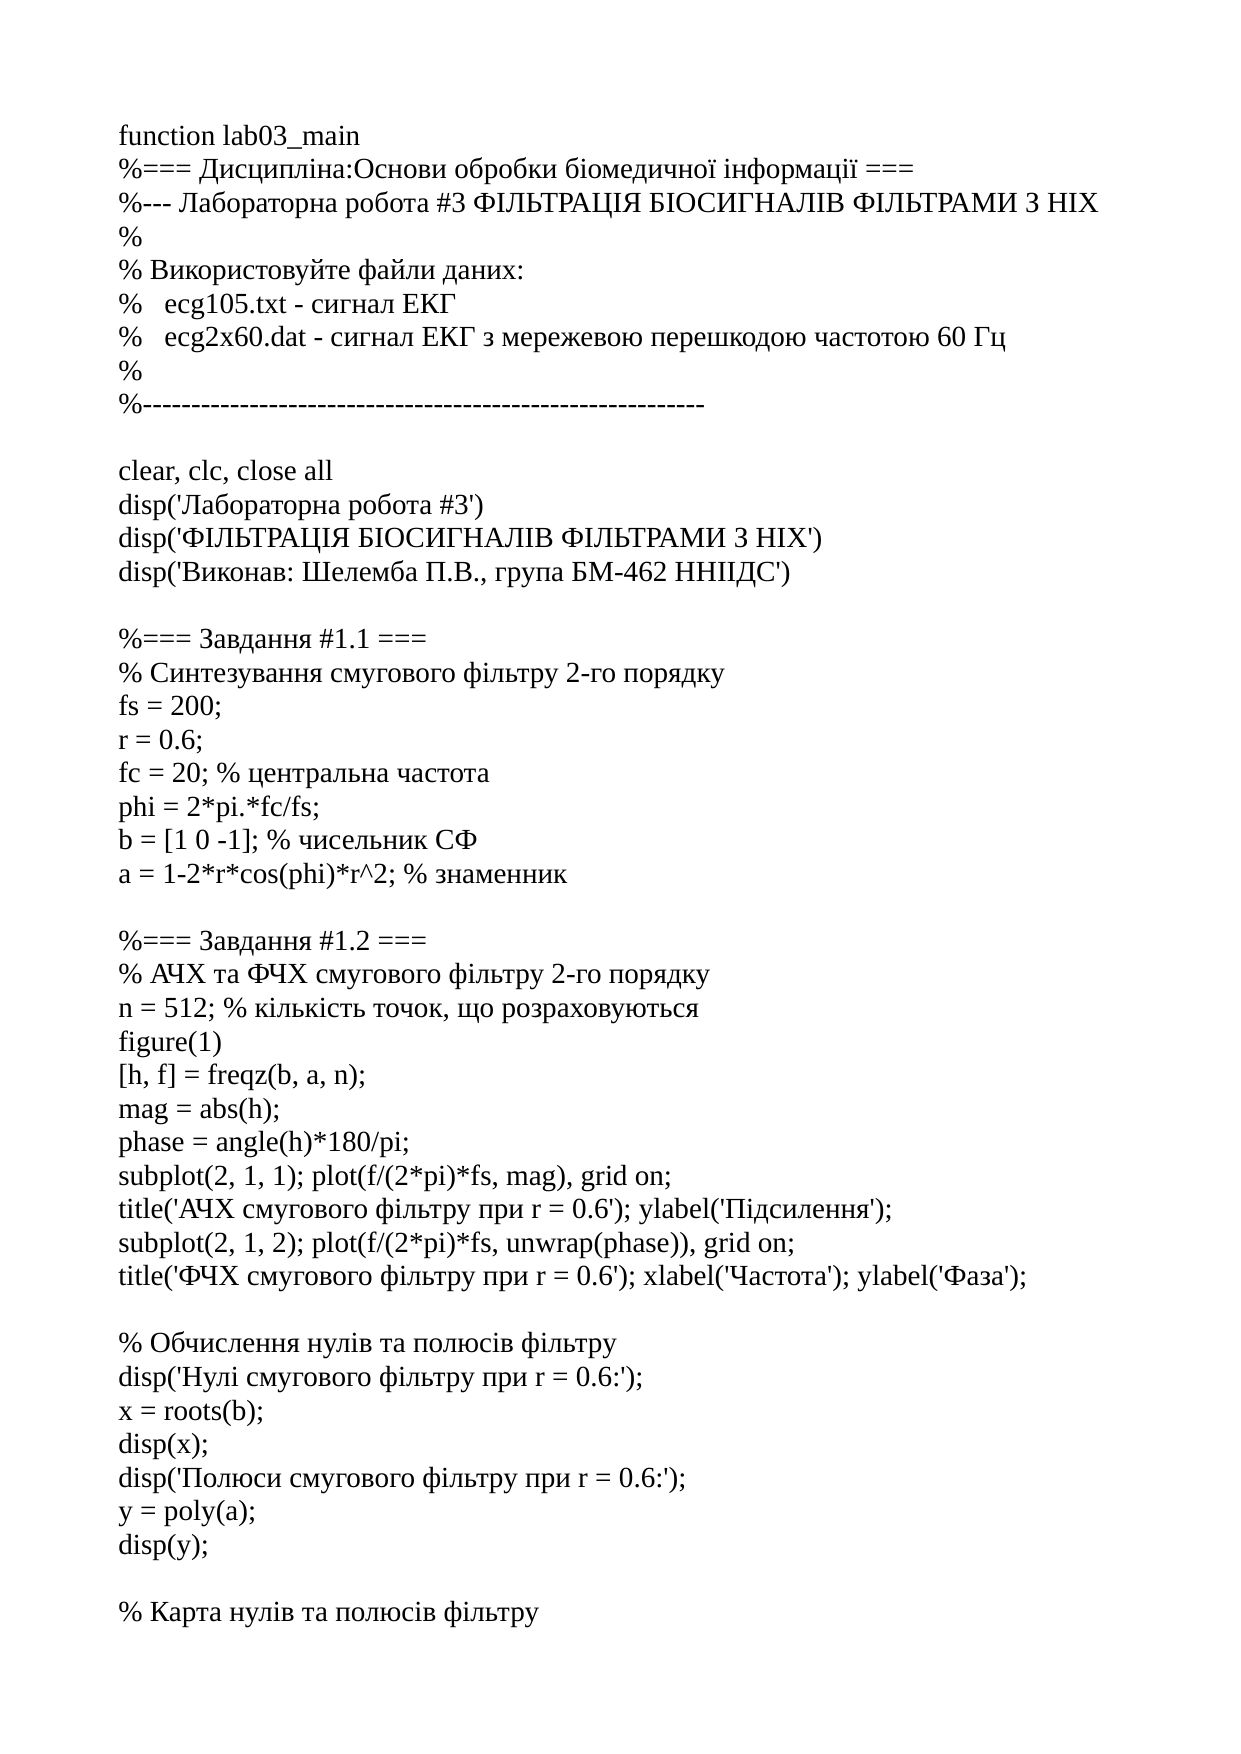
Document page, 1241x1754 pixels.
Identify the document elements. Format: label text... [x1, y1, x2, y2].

text % Синтезування смугового фільтру 2-го порядку [118, 655, 1122, 688]
text % ecg105.txt - сигнал ЕКГ [118, 286, 1122, 319]
text disp('ФІЛЬТРАЦІЯ БІОСИГНАЛІВ ФІЛЬТРАМИ З НІХ') [118, 521, 1122, 554]
text disp('Нулі смугового фільтру при r = 0.6:'); [118, 1359, 1122, 1393]
text y = poly(a); [118, 1493, 1122, 1527]
text % [118, 353, 1122, 386]
text x = roots(b); [118, 1393, 1122, 1426]
text %=== Дисципліна:Основи обробки біомедичної інформації === [118, 152, 1122, 185]
text % Обчислення нулів та полюсів фільтру [118, 1326, 1122, 1359]
text disp(y); [118, 1527, 1122, 1560]
text n = 512; % кількість точок, що розраховуються [118, 990, 1122, 1024]
text subplot(2, 1, 1); plot(f/(2*pi)*fs, mag), grid on; [118, 1158, 1122, 1191]
text disp(x); [118, 1426, 1122, 1460]
text [h, f] = freqz(b, a, n); [118, 1057, 1122, 1091]
text a = 1-2*r*cos(phi)*r^2; % знаменник [118, 856, 1122, 889]
text % Використовуйте файли даних: [118, 252, 1122, 286]
text subplot(2, 1, 2); plot(f/(2*pi)*fs, unwrap(phase)), grid on; [118, 1225, 1122, 1258]
text disp('Полюси смугового фільтру при r = 0.6:'); [118, 1460, 1122, 1493]
text function lab03_main [118, 118, 1122, 152]
text % [118, 219, 1122, 252]
text fs = 200; [118, 688, 1122, 722]
text title('АЧХ смугового фільтру при r = 0.6'); ylabel('Підсилення'); [118, 1191, 1122, 1225]
text disp('Виконав: Шелемба П.В., група БМ-462 ННІІДС') [118, 554, 1122, 588]
text % ecg2x60.dat - сигнал ЕКГ з мережевою перешкодою частотою 60 Гц [118, 319, 1122, 353]
text phase = angle(h)*180/pi; [118, 1124, 1122, 1158]
text b = [1 0 -1]; % чисельник CФ [118, 822, 1122, 856]
text clear, clc, close all [118, 453, 1122, 487]
text figure(1) [118, 1024, 1122, 1057]
text mag = abs(h); [118, 1091, 1122, 1124]
text %=== Завдання #1.1 === [118, 621, 1122, 655]
text fc = 20; % центральна частота [118, 755, 1122, 789]
text %=== Завдання #1.2 === [118, 923, 1122, 957]
text % Карта нулів та полюсів фільтру [118, 1594, 1122, 1627]
text r = 0.6; [118, 722, 1122, 755]
text title('ФЧХ смугового фільтру при r = 0.6'); xlabel('Частота'); ylabel('Фаза'); [118, 1258, 1122, 1292]
text phi = 2*pi.*fc/fs; [118, 789, 1122, 822]
text %--- Лабораторна робота #3 ФІЛЬТРАЦІЯ БІОСИГНАЛІВ ФІЛЬТРАМИ З НІХ [118, 185, 1122, 219]
text disp('Лабораторна робота #3') [118, 487, 1122, 521]
text %---------------------------------------------------------- [118, 386, 1122, 420]
text % АЧХ та ФЧХ смугового фільтру 2-го порядку [118, 957, 1122, 990]
